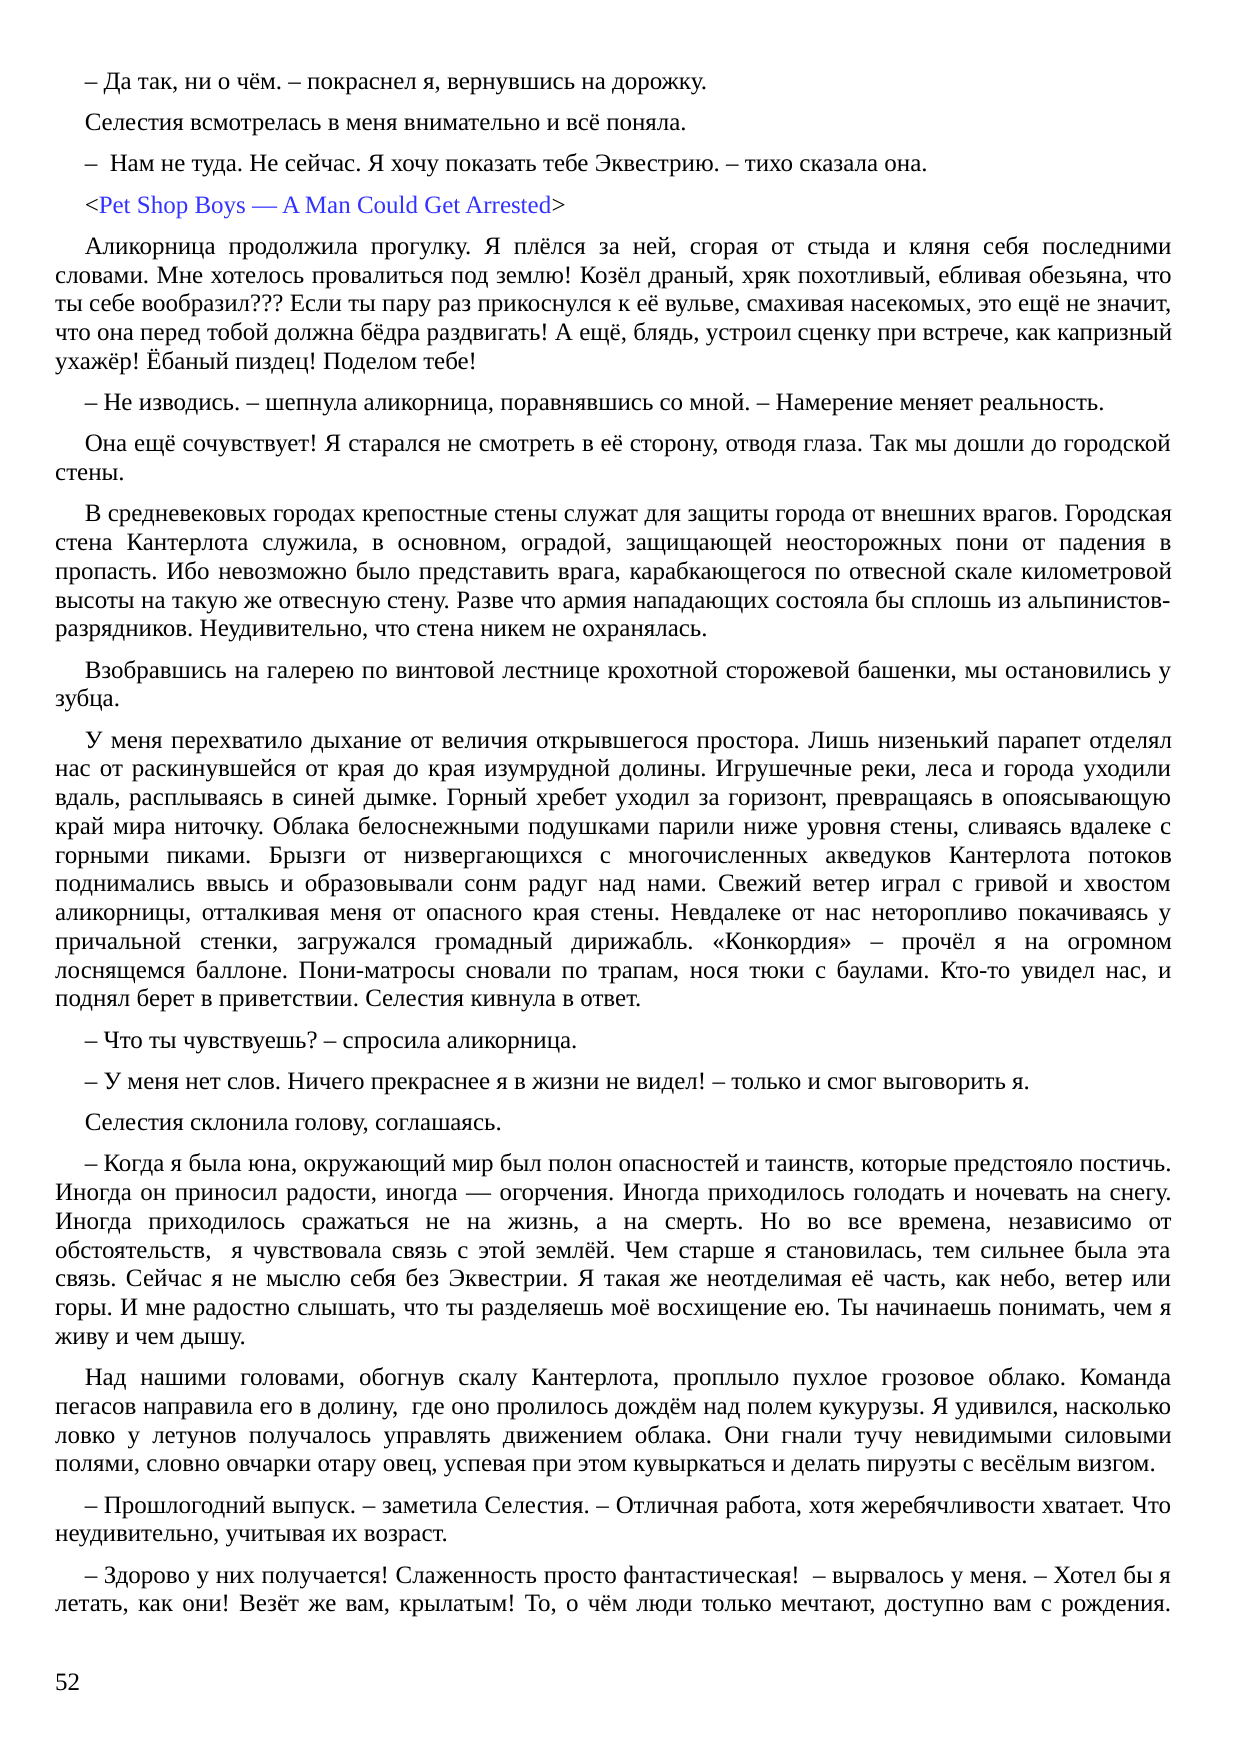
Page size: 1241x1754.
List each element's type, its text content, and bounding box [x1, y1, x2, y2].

text Селестия склонила голову, соглашаясь. [55, 1107, 1173, 1136]
text – Что ты чувствуешь? – спросила аликорница. [55, 1025, 1173, 1053]
text <Pet Shop Boys — A Man Could Get Arrested> [55, 190, 1173, 218]
text – Не изводись. – шепнула аликорница, поравнявшись со мной. – Намерение меняет реальность. [55, 387, 1173, 416]
text У меня перехватило дыхание от величия открывшегося простора. Лишь низенький парапет отделял нас от раскинувшейся от края до края изумрудной долины. Игрушечные реки, леса и города уходили вдаль, расплываясь в синей дымке. Горный хребет уходил за горизонт, превращаясь в опоясывающую край мира ниточку. Облака белоснежными подушками парили ниже уровня стены, сливаясь вдалеке с горными пиками. Брызги от низвергающихся с многочисленных акведуков Кантерлота потоков поднимались ввысь и образовывали сонм радуг над нами. Свежий ветер играл с гривой и хвостом аликорницы, отталкивая меня от опасного края стены. Невдалеке от нас неторопливо покачиваясь у причальной стенки, загружался громадный дирижабль. «Конкордия» – прочёл я на огромном лоснящемся баллоне. Пони-матросы сновали по трапам, нося тюки с баулами. Кто-то увидел нас, и поднял берет в приветствии. Селестия кивнула в ответ. [55, 725, 1173, 1012]
text Аликорница продолжила прогулку. Я плёлся за ней, сгорая от стыда и кляня себя последними словами. Мне хотелось провалиться под землю! Козёл драный, хряк похотливый, ебливая обезьяна, что ты себе вообразил??? Если ты пару раз прикоснулся к её вульве, смахивая насекомых, это ещё не значит, что она перед тобой должна бёдра раздвигать! А ещё, блядь, устроил сценку при встрече, как капризный ухажёр! Ёбаный пиздец! Поделом тебе! [55, 231, 1173, 375]
text Взобравшись на галерею по винтовой лестнице крохотной сторожевой башенки, мы остановились у зубца. [55, 655, 1173, 712]
text Селестия всмотрелась в меня внимательно и всё поняла. [55, 107, 1173, 136]
text Над нашими головами, обогнув скалу Кантерлота, проплыло пухлое грозовое облако. Команда пегасов направила его в долину, где оно пролилось дождём над полем кукурузы. Я удивился, насколько ловко у летунов получалось управлять движением облака. Они гнали тучу невидимыми силовыми полями, словно овчарки отару овец, успевая при этом кувыркаться и делать пируэты с весёлым визгом. [55, 1362, 1173, 1477]
text – Здорово у них получается! Слаженность просто фантастическая! – вырвалось у меня. – Хотел бы я летать, как они! Везёт же вам, крылатым! То, о чём люди только мечтают, доступно вам с рождения. [55, 1560, 1173, 1617]
text Она ещё сочувствует! Я старался не смотреть в её сторону, отводя глаза. Так мы дошли до городской стены. [55, 428, 1173, 486]
text – Прошлогодний выпуск. – заметила Селестия. – Отличная работа, хотя жеребячливости хватает. Что неудивительно, учитывая их возраст. [55, 1490, 1173, 1547]
text В средневековых городах крепостные стены служат для защиты города от внешних врагов. Городская стена Кантерлота служила, в основном, оградой, защищающей неосторожных пони от падения в пропасть. Ибо невозможно было представить врага, карабкающегося по отвесной скале километровой высоты на такую же отвесную стену. Разве что армия нападающих состояла бы сплошь из альпинистов-разрядников. Неудивительно, что стена никем не охранялась. [55, 498, 1173, 642]
text – Да так, ни о чём. – покраснел я, вернувшись на дорожку. [55, 66, 1173, 95]
text – У меня нет слов. Ничего прекраснее я в жизни не видел! – только и смог выговорить я. [55, 1066, 1173, 1095]
text – Когда я была юна, окружающий мир был полон опасностей и таинств, которые предстояло постичь. Иногда он приносил радости, иногда — огорчения. Иногда приходилось голодать и ночевать на снегу. Иногда приходилось сражаться не на жизнь, а на смерть. Но во все времена, независимо от обстоятельств, я чувствовала связь с этой землёй. Чем старше я становилась, тем сильнее была эта связь. Сейчас я не мыслю себя без Эквестрии. Я такая же неотделимая её часть, как небо, ветер или горы. И мне радостно слышать, что ты разделяешь моё восхищение ею. Ты начинаешь понимать, чем я живу и чем дышу. [55, 1148, 1173, 1350]
text – Нам не туда. Не сейчас. Я хочу показать тебе Эквестрию. – тихо сказала она. [55, 148, 1173, 177]
